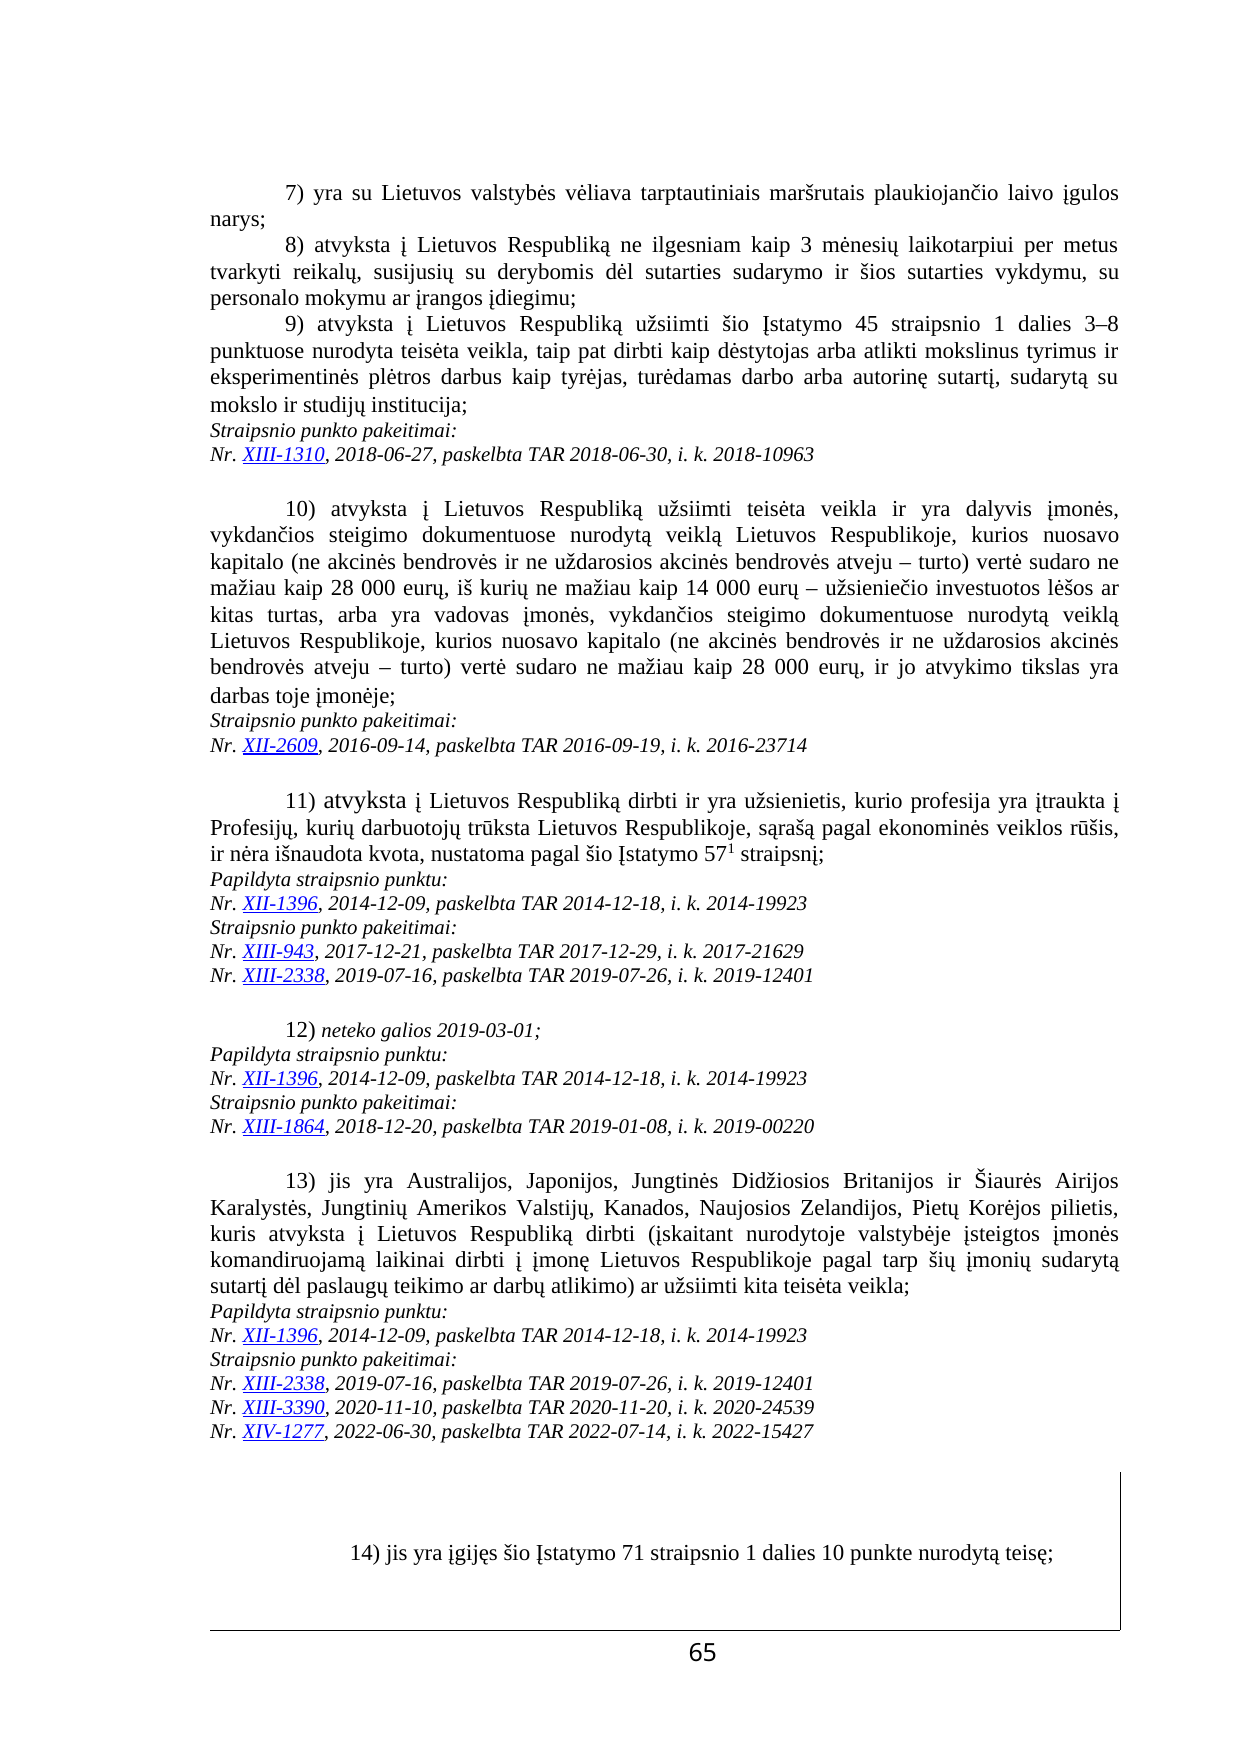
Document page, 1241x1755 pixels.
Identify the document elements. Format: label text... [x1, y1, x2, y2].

text Nr. XIII-943, 2017-12-21, paskelbta TAR 2017-12-29, i. k. 2017-21629 [210, 939, 1120, 963]
text 10) atvyksta į Lietuvos Respubliką užsiimti teisėta veikla ir yra dalyvis įmonės, vykdančios steigimo dokumentuose nurodytą veiklą Lietuvos Respublikoje, kurios nuosavo kapitalo (ne akcinės bendrovės ir ne uždarosios akcinės bendrovės atveju – turto) vertė sudaro ne mažiau kaip 28 000 eurų, iš kurių ne mažiau kaip 14 000 eurų – užsieniečio investuotos lėšos ar kitas turtas, arba yra vadovas įmonės, vykdančios steigimo dokumentuose nurodytą veiklą Lietuvos Respublikoje, kurios nuosavo kapitalo (ne akcinės bendrovės ir ne uždarosios akcinės bendrovės atveju – turto) vertė sudaro ne mažiau kaip 28 000 eurų, ir jo atvykimo tikslas yra darbas toje įmonėje; [210, 495, 1120, 708]
text 7) yra su Lietuvos valstybės vėliava tarptautiniais maršrutais plaukiojančio laivo įgulos narys; [210, 179, 1120, 231]
text Nr. XIII-2338, 2019-07-16, paskelbta TAR 2019-07-26, i. k. 2019-12401 [210, 1371, 1120, 1395]
text 12) neteko galios 2019-03-01; [210, 1016, 1120, 1042]
text Nr. XIII-3390, 2020-11-10, paskelbta TAR 2020-11-20, i. k. 2020-24539 [210, 1395, 1120, 1419]
text Nr. XIII-1310, 2018-06-27, paskelbta TAR 2018-06-30, i. k. 2018-10963 [210, 442, 1120, 466]
text Nr. XIII-2338, 2019-07-16, paskelbta TAR 2019-07-26, i. k. 2019-12401 [210, 963, 1120, 987]
text 11) atvyksta į Lietuvos Respubliką dirbti ir yra užsienietis, kurio profesija yra įtraukta į Profesijų, kurių darbuotojų trūksta Lietuvos Respublikoje, sąrašą pagal ekonominės veiklos rūšis, ir nėra išnaudota kvota, nustatoma pagal šio Įstatymo 571 straipsnį; [210, 785, 1120, 867]
text Nr. XIV-1277, 2022-06-30, paskelbta TAR 2022-07-14, i. k. 2022-15427 [210, 1419, 1120, 1443]
text Nr. XII-1396, 2014-12-09, paskelbta TAR 2014-12-18, i. k. 2014-19923 [210, 1323, 1120, 1347]
text 13) jis yra Australijos, Japonijos, Jungtinės Didžiosios Britanijos ir Šiaurės Airijos Karalystės, Jungtinių Amerikos Valstijų, Kanados, Naujosios Zelandijos, Pietų Korėjos pilietis, kuris atvyksta į Lietuvos Respubliką dirbti (įskaitant nurodytoje valstybėje įsteigtos įmonės komandiruojamą laikinai dirbti į įmonę Lietuvos Respublikoje pagal tarp šių įmonių sudarytą sutartį dėl paslaugų teikimo ar darbų atlikimo) ar užsiimti kita teisėta veikla; [210, 1167, 1120, 1299]
text 8) atvyksta į Lietuvos Respubliką ne ilgesniam kaip 3 mėnesių laikotarpiui per metus tvarkyti reikalų, susijusių su derybomis dėl sutarties sudarymo ir šios sutarties vykdymu, su personalo mokymu ar įrangos įdiegimu; [210, 231, 1120, 311]
text Straipsnio punkto pakeitimai: [210, 1347, 1120, 1371]
text 14) jis yra įgijęs šio Įstatymo 71 straipsnio 1 dalies 10 punkte nurodytą teisę; [210, 1472, 1120, 1630]
text Papildyta straipsnio punktu: [210, 867, 1120, 891]
text Papildyta straipsnio punktu: [210, 1299, 1120, 1323]
text Nr. XII-2609, 2016-09-14, paskelbta TAR 2016-09-19, i. k. 2016-23714 [210, 732, 1120, 757]
text Straipsnio punkto pakeitimai: [210, 1090, 1120, 1114]
text Straipsnio punkto pakeitimai: [210, 708, 1120, 732]
text Nr. XII-1396, 2014-12-09, paskelbta TAR 2014-12-18, i. k. 2014-19923 [210, 891, 1120, 915]
text Nr. XII-1396, 2014-12-09, paskelbta TAR 2014-12-18, i. k. 2014-19923 [210, 1066, 1120, 1090]
text 9) atvyksta į Lietuvos Respubliką užsiimti šio Įstatymo 45 straipsnio 1 dalies 3–8 punktuose nurodyta teisėta veikla, taip pat dirbti kaip dėstytojas arba atlikti mokslinus tyrimus ir eksperimentinės plėtros darbus kaip tyrėjas, turėdamas darbo arba autorinę sutartį, sudarytą su mokslo ir studijų institucija; [210, 311, 1120, 418]
text Straipsnio punkto pakeitimai: [210, 418, 1120, 442]
text Straipsnio punkto pakeitimai: [210, 915, 1120, 939]
text Nr. XIII-1864, 2018-12-20, paskelbta TAR 2019-01-08, i. k. 2019-00220 [210, 1114, 1120, 1138]
text Papildyta straipsnio punktu: [210, 1042, 1120, 1066]
